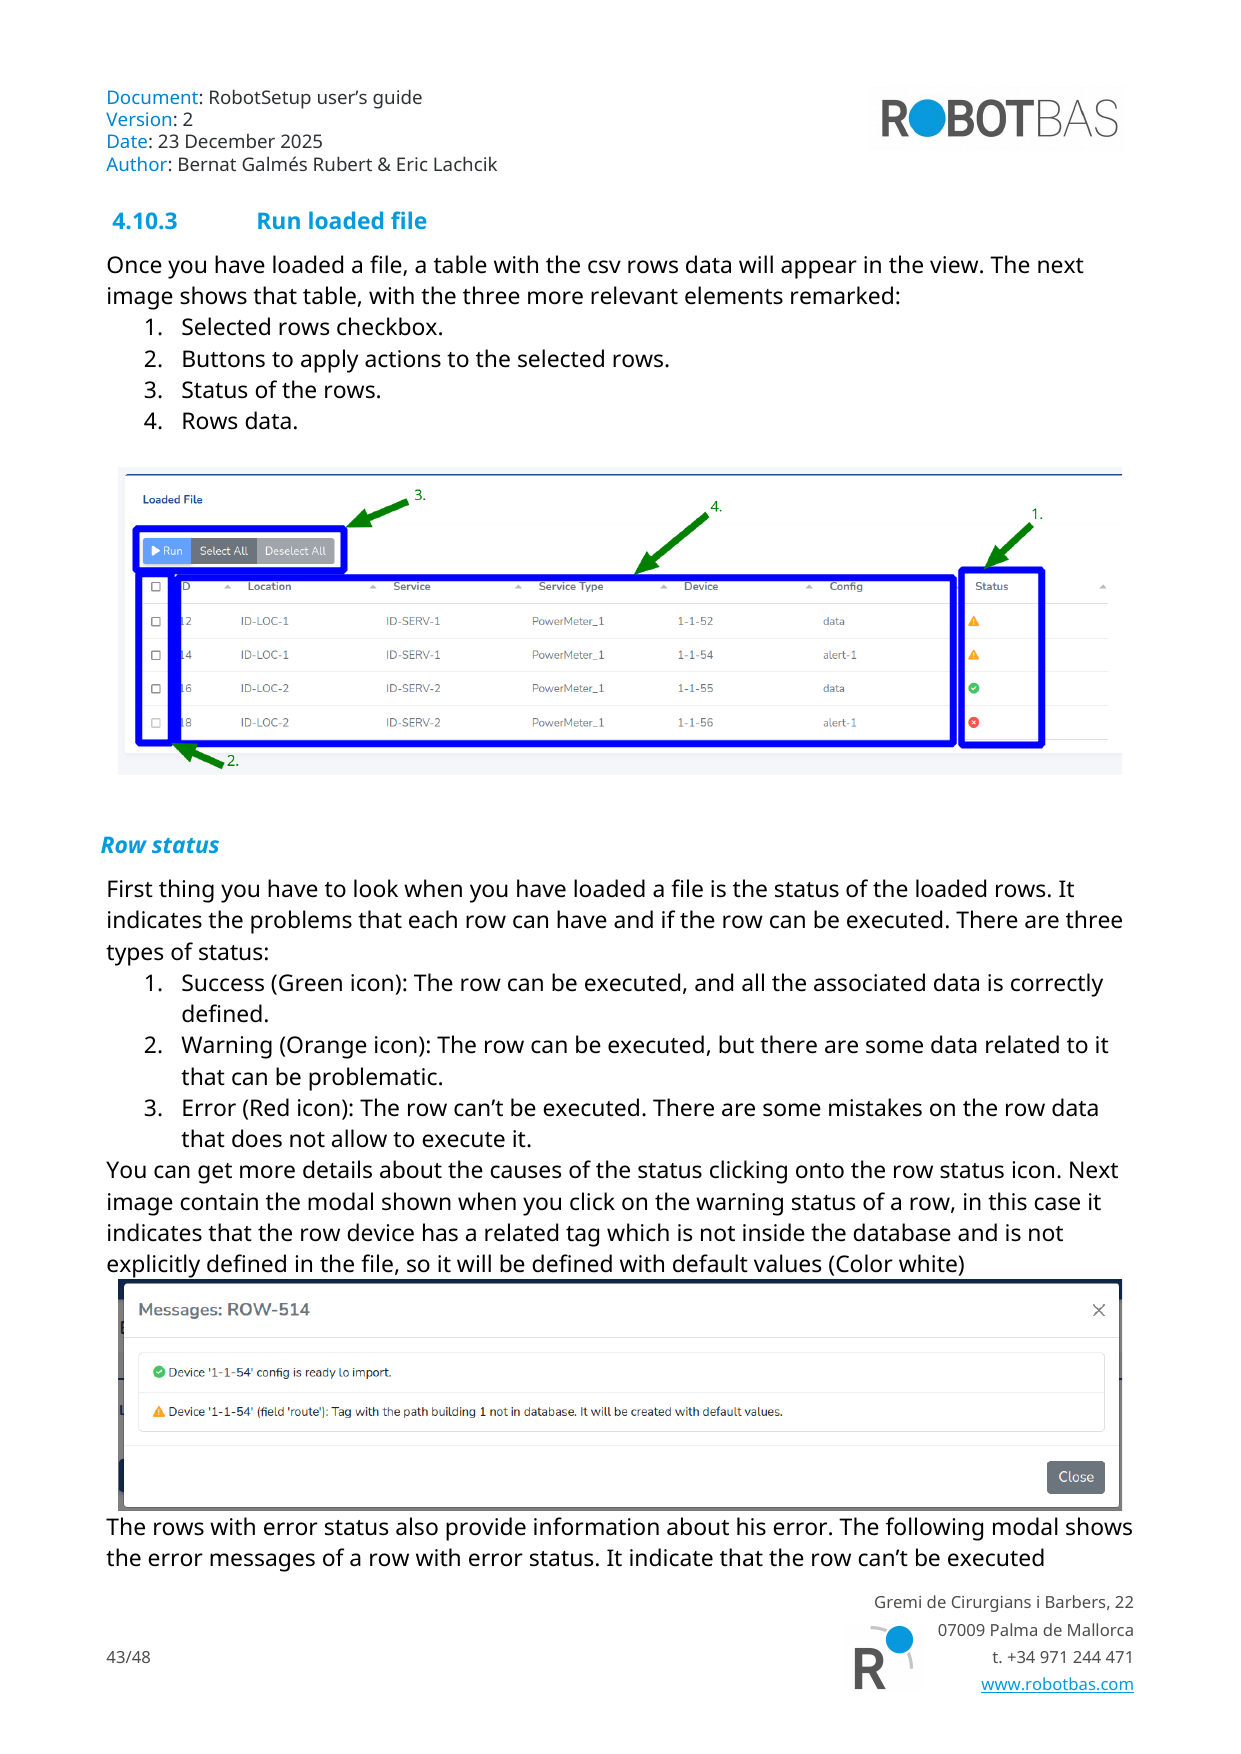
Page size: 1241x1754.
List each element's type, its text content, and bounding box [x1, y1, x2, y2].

list Success (Green icon): The row can be executed, and all the associated data is correctly defined. [144, 967, 1134, 1029]
list Warning (Orange icon): The row can be executed, but there are some data related to it that can be problematic. [144, 1029, 1134, 1092]
list Error (Red icon): The row can’t be executed. There are some mistakes on the row data that does not allow to execute it. [144, 1092, 1134, 1154]
picture [869, 86, 1125, 153]
subtitle Row status [100, 829, 1134, 861]
picture [118, 467, 1123, 775]
list Status of the rows. [144, 374, 1134, 405]
text First thing you have to look when you have loaded a file is the status of the loaded rows. It indicates the problems that each row can have and if the row can be executed. There are three types of status: [106, 873, 1134, 967]
picture [844, 1623, 923, 1692]
picture [118, 1279, 1123, 1511]
text You can get more details about the causes of the status clicking onto the row status icon. Next image contain the modal shown when you click on the warning status of a row, in this case it indicates that the row device has a related tag which is not inside the database and is not explicitly defined in the file, so it will be defined with default values (Color white) [106, 1154, 1134, 1279]
list Selected rows checkbox. [144, 311, 1134, 343]
list Rows data. [144, 405, 1134, 436]
subtitle Run loaded file [106, 205, 1134, 236]
text The rows with error status also provide information about his error. The following modal shows the error messages of a row with error status. It indicate that the row can’t be executed [106, 1511, 1134, 1573]
list Buttons to apply actions to the selected rows. [144, 343, 1134, 374]
text Once you have loaded a file, a table with the csv rows data will appear in the view. The next image shows that table, with the three more relevant elements remarked: [106, 249, 1134, 311]
